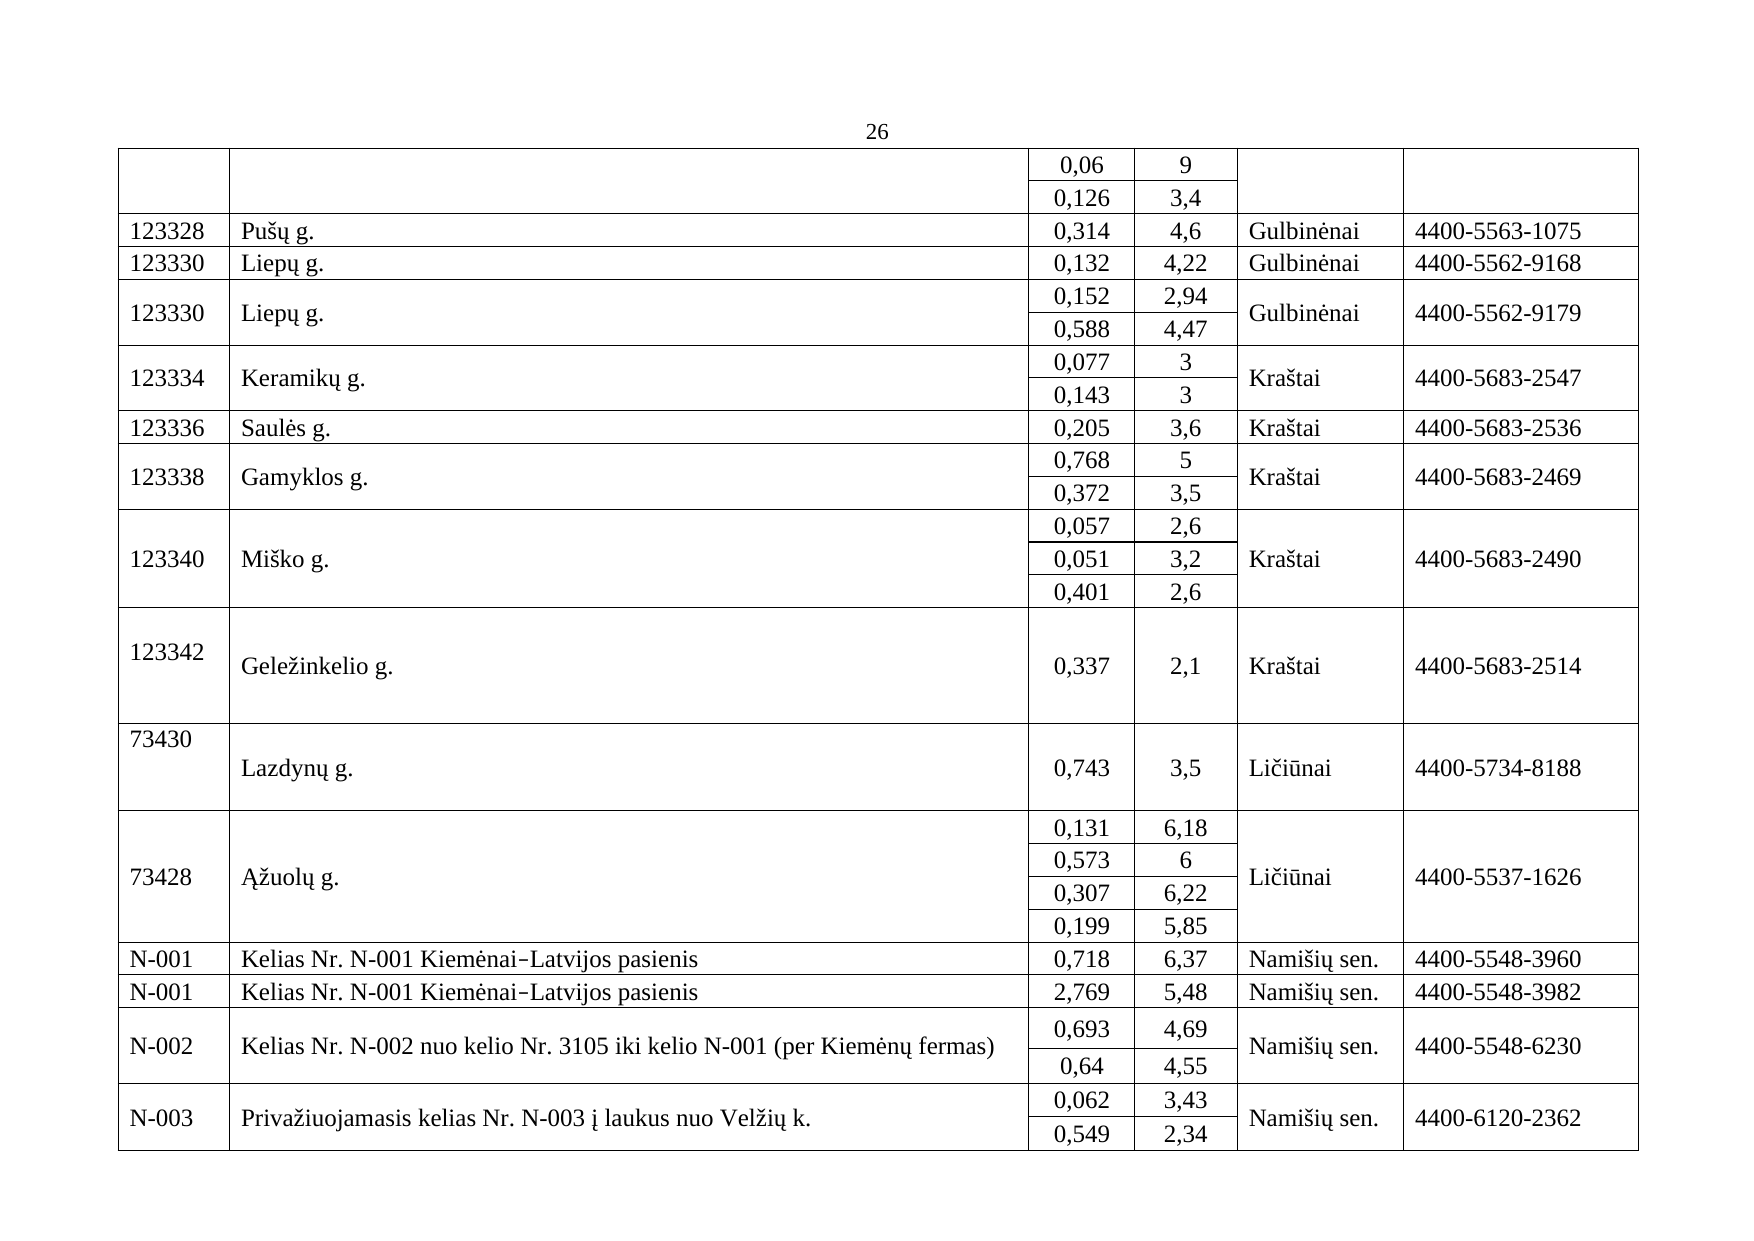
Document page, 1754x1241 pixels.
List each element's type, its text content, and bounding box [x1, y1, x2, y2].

table_cell Kraštai [1238, 608, 1403, 723]
table_cell 4400-5548-3960 [1404, 943, 1638, 974]
table_cell 2,94 [1135, 280, 1237, 312]
table_cell N-001 [119, 975, 229, 1007]
table_cell 0,051 [1029, 543, 1134, 574]
table_cell 0,372 [1029, 477, 1134, 508]
table_cell 0,062 [1029, 1084, 1134, 1116]
table_cell 2,34 [1135, 1117, 1237, 1150]
table_cell 0,205 [1029, 411, 1134, 443]
table_cell 4400-5683-2547 [1404, 346, 1638, 410]
table_cell [1238, 149, 1403, 213]
table_cell 0,693 [1029, 1008, 1134, 1048]
table_cell Pušų g. [230, 214, 1028, 246]
table_cell 0,64 [1029, 1049, 1134, 1083]
table_cell 3,6 [1135, 411, 1237, 443]
table_cell 4400-5548-6230 [1404, 1008, 1638, 1083]
table_cell 3 [1135, 378, 1237, 410]
table_cell 4,69 [1135, 1008, 1237, 1048]
table_cell 3,5 [1135, 724, 1237, 810]
table_cell 0,199 [1029, 910, 1134, 942]
table_cell Geležinkelio g. [230, 608, 1028, 723]
table_cell 0,573 [1029, 844, 1134, 876]
table_cell Liepų g. [230, 247, 1028, 279]
table_cell 0,718 [1029, 943, 1134, 974]
table_cell 0,588 [1029, 313, 1134, 344]
table_cell 123340 [119, 510, 229, 607]
table_cell 0,152 [1029, 280, 1134, 312]
table_cell 123328 [119, 214, 229, 246]
table_cell 6,37 [1135, 943, 1237, 974]
table_cell 4400-5562-9179 [1404, 280, 1638, 344]
table_cell 0,131 [1029, 811, 1134, 843]
table_cell 2,6 [1135, 510, 1237, 541]
table_cell 0,143 [1029, 378, 1134, 410]
table_cell 2,1 [1135, 608, 1237, 723]
table_cell 4400-5734-8188 [1404, 724, 1638, 810]
table_cell [1404, 149, 1638, 213]
table_cell 0,307 [1029, 877, 1134, 909]
table_cell Gulbinėnai [1238, 214, 1403, 246]
table_cell Gulbinėnai [1238, 247, 1403, 279]
table_cell Gamyklos g. [230, 444, 1028, 508]
table_cell Namišių sen. [1238, 943, 1403, 974]
table_cell Privažiuojamasis kelias Nr. N-003 į laukus nuo Velžių k. [230, 1084, 1028, 1150]
table_cell 123342 [119, 608, 229, 723]
table_cell 4,47 [1135, 313, 1237, 344]
table_cell Lazdynų g. [230, 724, 1028, 810]
table_cell 0,337 [1029, 608, 1134, 723]
table_cell Kraštai [1238, 444, 1403, 508]
table_cell Kraštai [1238, 346, 1403, 410]
table_cell 73430 [119, 724, 229, 810]
table_cell 4400-5683-2536 [1404, 411, 1638, 443]
table_cell 4,6 [1135, 214, 1237, 246]
table_cell Ličiūnai [1238, 811, 1403, 942]
table_cell Miško g. [230, 510, 1028, 607]
table_cell 0,401 [1029, 575, 1134, 607]
table_cell 3,43 [1135, 1084, 1237, 1116]
table_cell 3 [1135, 346, 1237, 377]
table_cell 4400-5683-2514 [1404, 608, 1638, 723]
table_cell 4,55 [1135, 1049, 1237, 1083]
table_cell 5,48 [1135, 975, 1237, 1007]
table_cell N-001 [119, 943, 229, 974]
table_cell 4400-5537-1626 [1404, 811, 1638, 942]
table_cell 5 [1135, 444, 1237, 476]
table_cell N-002 [119, 1008, 229, 1083]
table_cell 3,2 [1135, 543, 1237, 574]
table_cell Keramikų g. [230, 346, 1028, 410]
table_cell Ličiūnai [1238, 724, 1403, 810]
table_cell Gulbinėnai [1238, 280, 1403, 344]
table_cell 0,743 [1029, 724, 1134, 810]
table_cell 6,18 [1135, 811, 1237, 843]
table_cell 123338 [119, 444, 229, 508]
table_cell 2,6 [1135, 575, 1237, 607]
table_cell Ąžuolų g. [230, 811, 1028, 942]
table_cell [230, 149, 1028, 213]
table_cell Kraštai [1238, 411, 1403, 443]
table_cell 0,126 [1029, 181, 1134, 213]
table_cell 0,549 [1029, 1117, 1134, 1150]
table_cell [119, 149, 229, 213]
table_cell 123334 [119, 346, 229, 410]
table_cell 0,132 [1029, 247, 1134, 279]
table_cell 6,22 [1135, 877, 1237, 909]
table_cell 0,057 [1029, 510, 1134, 541]
table_cell 4400-6120-2362 [1404, 1084, 1638, 1150]
table_cell 3,5 [1135, 477, 1237, 508]
table_cell Saulės g. [230, 411, 1028, 443]
table_cell Kelias Nr. N-001 Kiemėnai–Latvijos pasienis [230, 943, 1028, 974]
table_cell N-003 [119, 1084, 229, 1150]
table_cell 6 [1135, 844, 1237, 876]
table_cell 5,85 [1135, 910, 1237, 942]
table_cell 0,768 [1029, 444, 1134, 476]
table_cell 9 [1135, 149, 1237, 180]
table_cell Kraštai [1238, 510, 1403, 607]
table_cell 123330 [119, 280, 229, 344]
table_cell Kelias Nr. N-002 nuo kelio Nr. 3105 iki kelio N-001 (per Kiemėnų fermas) [230, 1008, 1028, 1083]
table_cell 4400-5683-2490 [1404, 510, 1638, 607]
table_cell 4,22 [1135, 247, 1237, 279]
table_cell 0,077 [1029, 346, 1134, 377]
table_cell 3,4 [1135, 181, 1237, 213]
table_cell Kelias Nr. N-001 Kiemėnai–Latvijos pasienis [230, 975, 1028, 1007]
table_cell 4400-5683-2469 [1404, 444, 1638, 508]
table_cell 0,314 [1029, 214, 1134, 246]
table_cell Namišių sen. [1238, 1084, 1403, 1150]
table_cell Liepų g. [230, 280, 1028, 344]
table_cell 4400-5562-9168 [1404, 247, 1638, 279]
table_cell 73428 [119, 811, 229, 942]
table_cell 0,06 [1029, 149, 1134, 180]
table_cell 4400-5548-3982 [1404, 975, 1638, 1007]
table_cell 123330 [119, 247, 229, 279]
table_cell 2,769 [1029, 975, 1134, 1007]
table_cell 123336 [119, 411, 229, 443]
table_cell Namišių sen. [1238, 975, 1403, 1007]
table_cell 4400-5563-1075 [1404, 214, 1638, 246]
table_cell Namišių sen. [1238, 1008, 1403, 1083]
